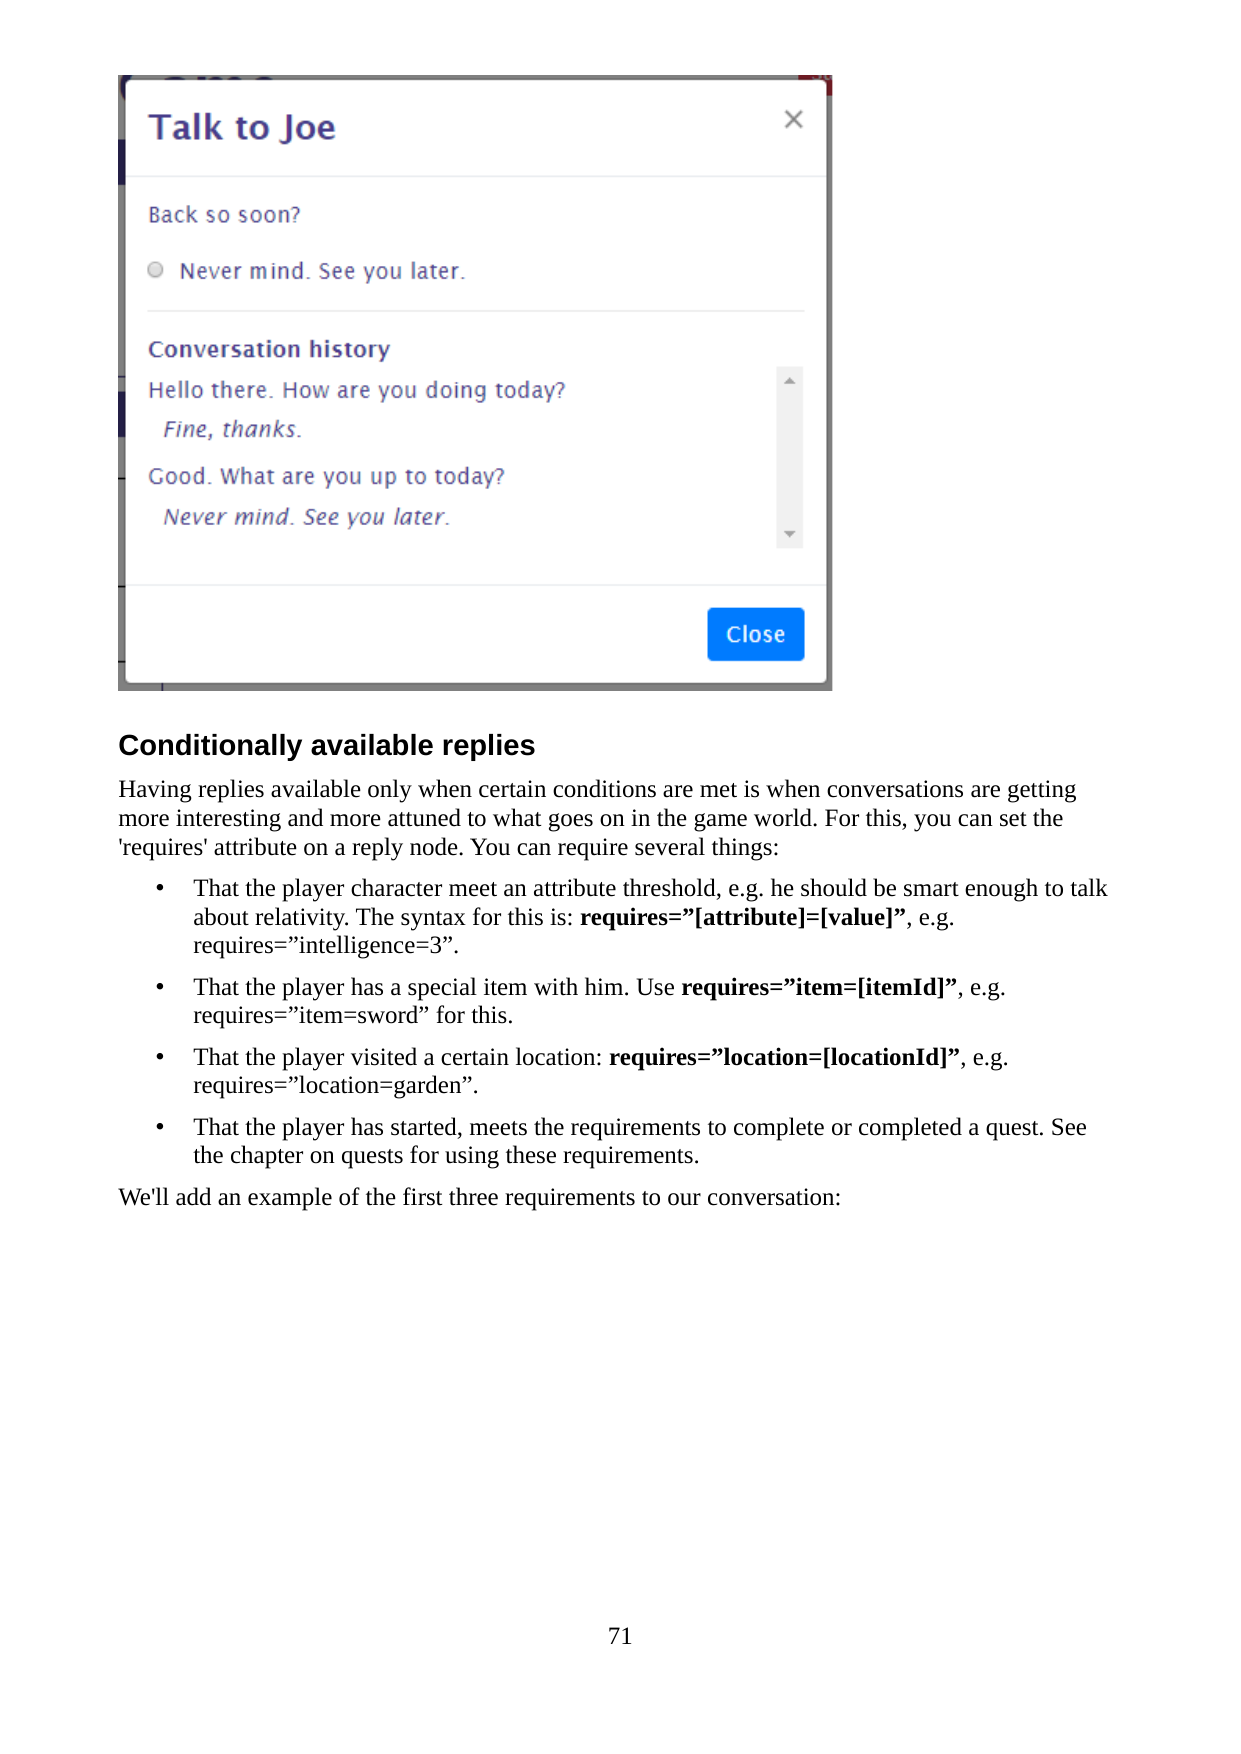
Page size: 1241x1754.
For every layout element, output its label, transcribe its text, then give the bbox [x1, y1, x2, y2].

list That the player has started, meets the requirements to complete or completed a quest. See the chapter on quests for using these requirements. [156, 1112, 1122, 1169]
list That the player visited a certain location: requires=”location=[locationId]”, e.g. requires=”location=garden”. [156, 1042, 1122, 1099]
subtitle Conditionally available replies [118, 728, 1122, 762]
list That the player has a special item with him. Use requires=”item=[itemId]”, e.g. requires=”item=sword” for this. [156, 972, 1122, 1029]
list That the player character meet an attribute threshold, e.g. he should be smart enough to talk about relativity. The syntax for this is: requires=”[attribute]=[value]”, e.g. requires=”intelligence=3”. [156, 873, 1122, 959]
text We'll add an example of the first three requirements to our conversation: [118, 1182, 1122, 1211]
text Having replies available only when certain conditions are met is when conversations are getting more interesting and more attuned to what goes on in the game world. For this, you can set the 'requires' attribute on a reply node. You can require several things: [118, 774, 1122, 861]
